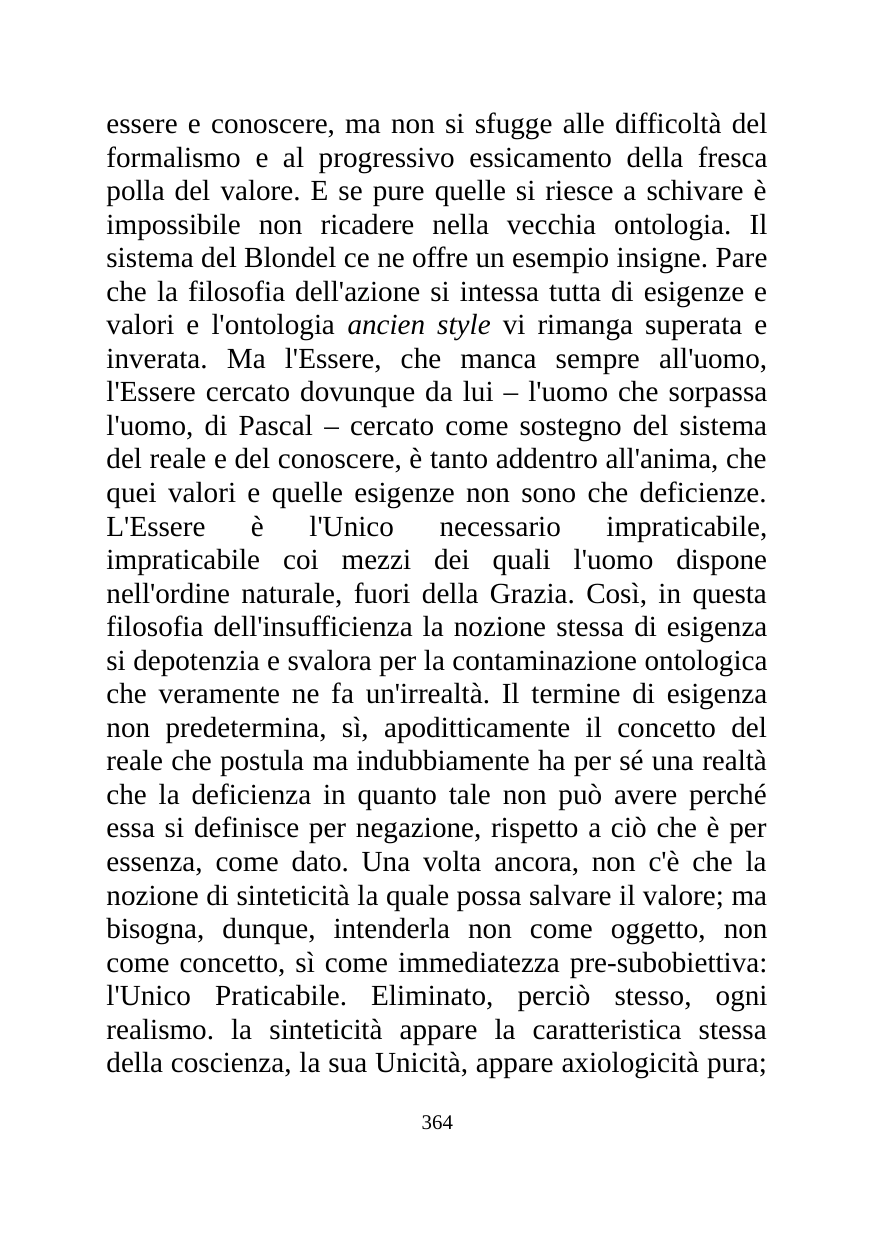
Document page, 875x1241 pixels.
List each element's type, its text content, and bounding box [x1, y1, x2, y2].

text essere e conoscere, ma non si sfugge alle difficoltà del formalismo e al progressivo essicamento della fresca polla del valore. E se pure quelle si riesce a schivare è impossibile non ricadere nella vecchia ontologia. Il sistema del Blondel ce ne offre un esempio insigne. Pare che la filosofia dell'azione si intessa tutta di esigenze e valori e l'ontologia ancien style vi rimanga superata e inverata. Ma l'Essere, che manca sempre all'uomo, l'Essere cercato dovunque da lui – l'uomo che sorpassa l'uomo, di Pascal – cercato come sostegno del sistema del reale e del conoscere, è tanto addentro all'anima, che quei valori e quelle esigenze non sono che deficienze. L'Essere è l'Unico necessario impraticabile, impraticabile coi mezzi dei quali l'uomo dispone nell'ordine naturale, fuori della Grazia. Così, in questa filosofia dell'insufficienza la nozione stessa di esigenza si depotenzia e svalora per la contaminazione ontologica che veramente ne fa un'irrealtà. Il termine di esigenza non predetermina, sì, apoditticamente il concetto del reale che postula ma indubbiamente ha per sé una realtà che la deficienza in quanto tale non può avere perché essa si definisce per negazione, rispetto a ciò che è per essenza, come dato. Una volta ancora, non c'è che la nozione di sinteticità la quale possa salvare il valore; ma bisogna, dunque, intenderla non come oggetto, non come concetto, sì come immediatezza pre-subobiettiva: l'Unico Praticabile. Eliminato, perciò stesso, ogni realismo. la sinteticità appare la caratteristica stessa della coscienza, la sua Unicità, appare axiologicità pura; [106, 106, 768, 1079]
